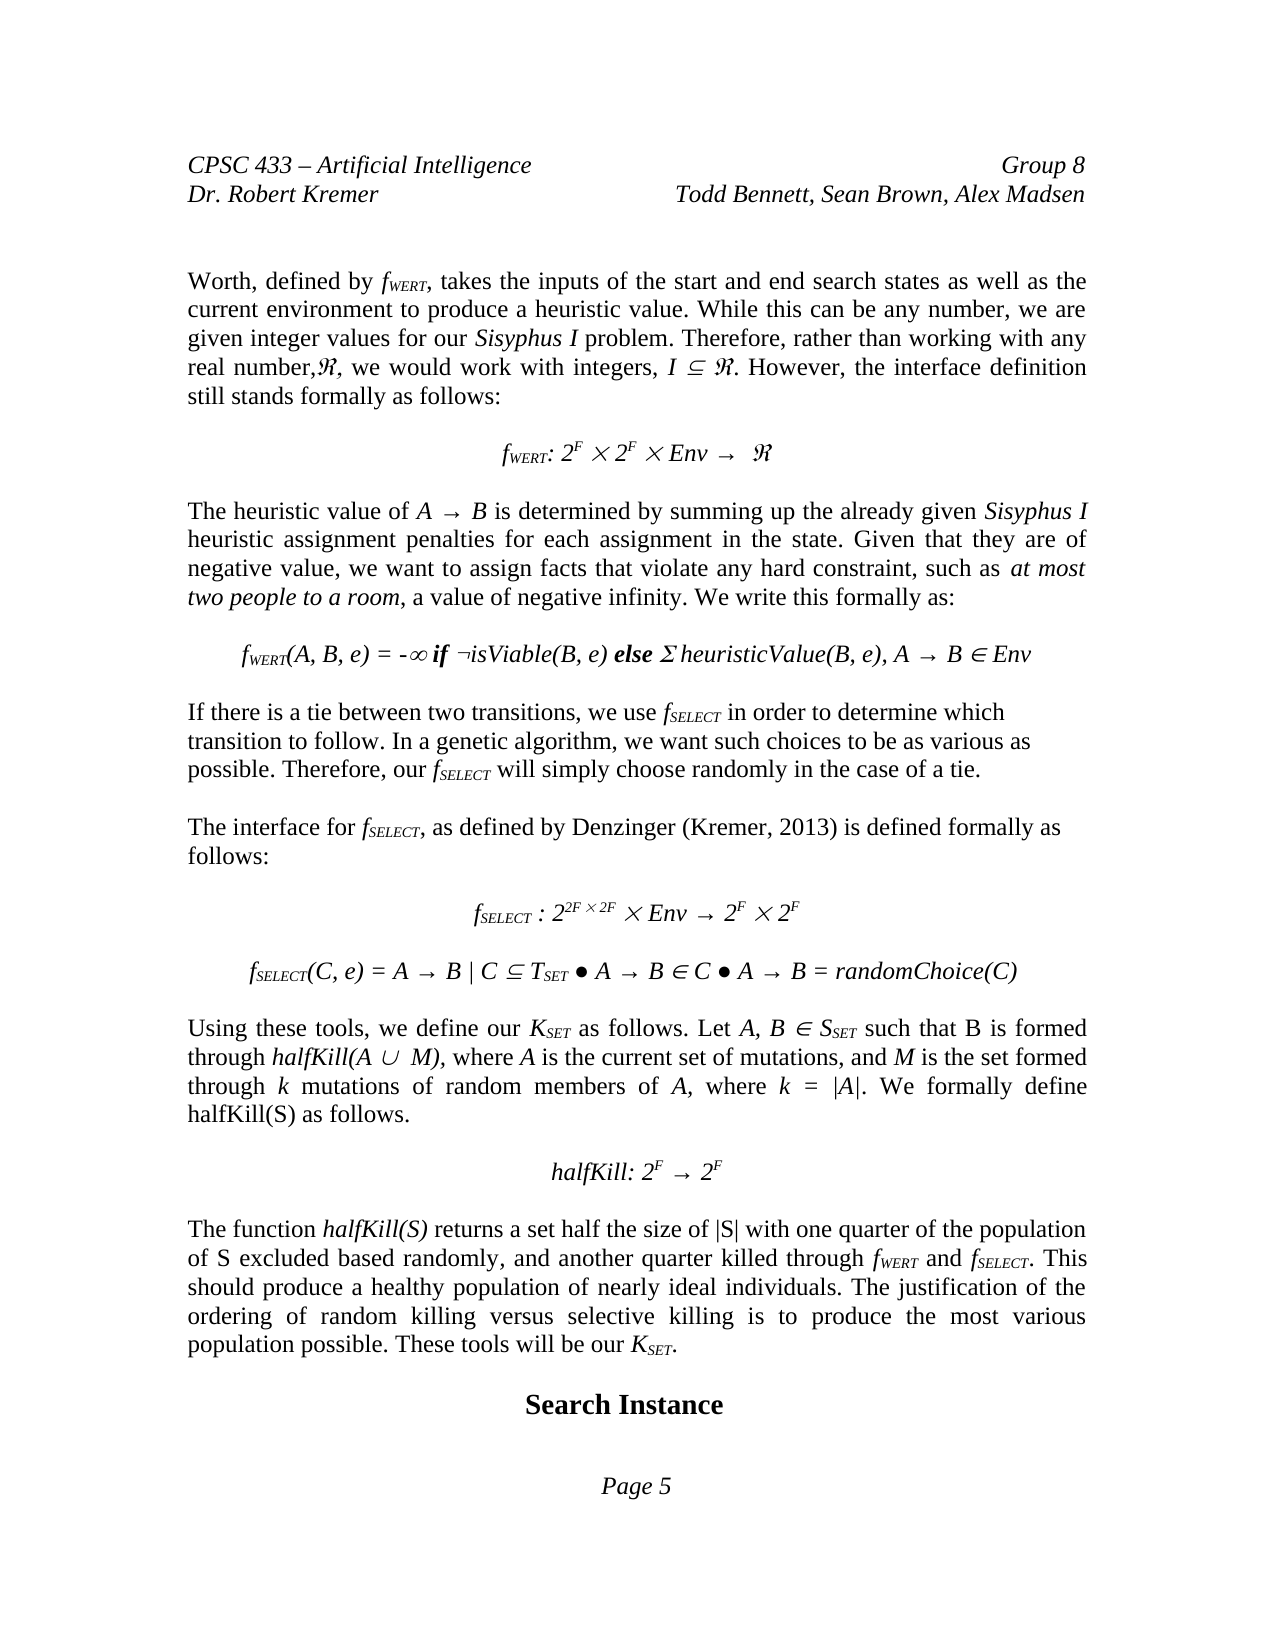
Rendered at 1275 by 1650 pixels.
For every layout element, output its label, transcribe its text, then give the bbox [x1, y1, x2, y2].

text Using these tools, we define our KSET as follows. Let A, B ∈ SSET such that B is formed through halfKill(A ∪ M), where A is the current set of mutations, and M is the set formed through k mutations of random members of A, where k = |A|. We formally define halfKill(S) as follows. [187, 1013, 1087, 1128]
text fWERT(A, B, e) = - if ¬isViable(B, e) else Σ heuristicValue(B, e), A → B ∈ Env [187, 639, 1087, 668]
text fSELECT(C, e) = A → B | C ⊆ TSET ● A → B ∈ C ● A → B = randomChoice(C) [187, 956, 1087, 984]
text Search Instance [187, 1387, 1087, 1421]
text If there is a tie between two transitions, we use fSELECT in order to determine which transition to follow. In a genetic algorithm, we want such choices to be as various as possible. Therefore, our fSELECT will simply choose randomly in the case of a tie. [187, 697, 1087, 783]
text Worth, defined by fWERT, takes the inputs of the start and end search states as well as the current environment to produce a heuristic value. While this can be any number, we are given integer values for our Sisyphus I problem. Therefore, rather than working with any real number,ℜ, we would work with integers, I ⊆ ℜ. However, the interface definition still stands formally as follows: [187, 266, 1087, 409]
text fSELECT : 22F × 2F × Env → 2F × 2F [187, 898, 1087, 927]
text The function halfKill(S) returns a set half the size of |S| with one quarter of the population of S excluded based randomly, and another quarter killed through fWERT and fSELECT. This should produce a healthy population of nearly ideal individuals. The justification of the ordering of random killing versus selective killing is to produce the most various population possible. These tools will be our KSET. [187, 1214, 1087, 1358]
text halfKill: 2F → 2F [187, 1157, 1087, 1186]
text fWERT: 2F × 2F × Env → ℜ [187, 438, 1087, 467]
text The interface for fSELECT, as defined by Denzinger (Kremer, 2013) is defined formally as follows: [187, 812, 1087, 869]
text The heuristic value of A → B is determined by summing up the already given Sisyphus I heuristic assignment penalties for each assignment in the state. Given that they are of negative value, we want to assign facts that violate any hard constraint, such as at most two people to a room, a value of negative infinity. We write this formally as: [187, 496, 1087, 611]
